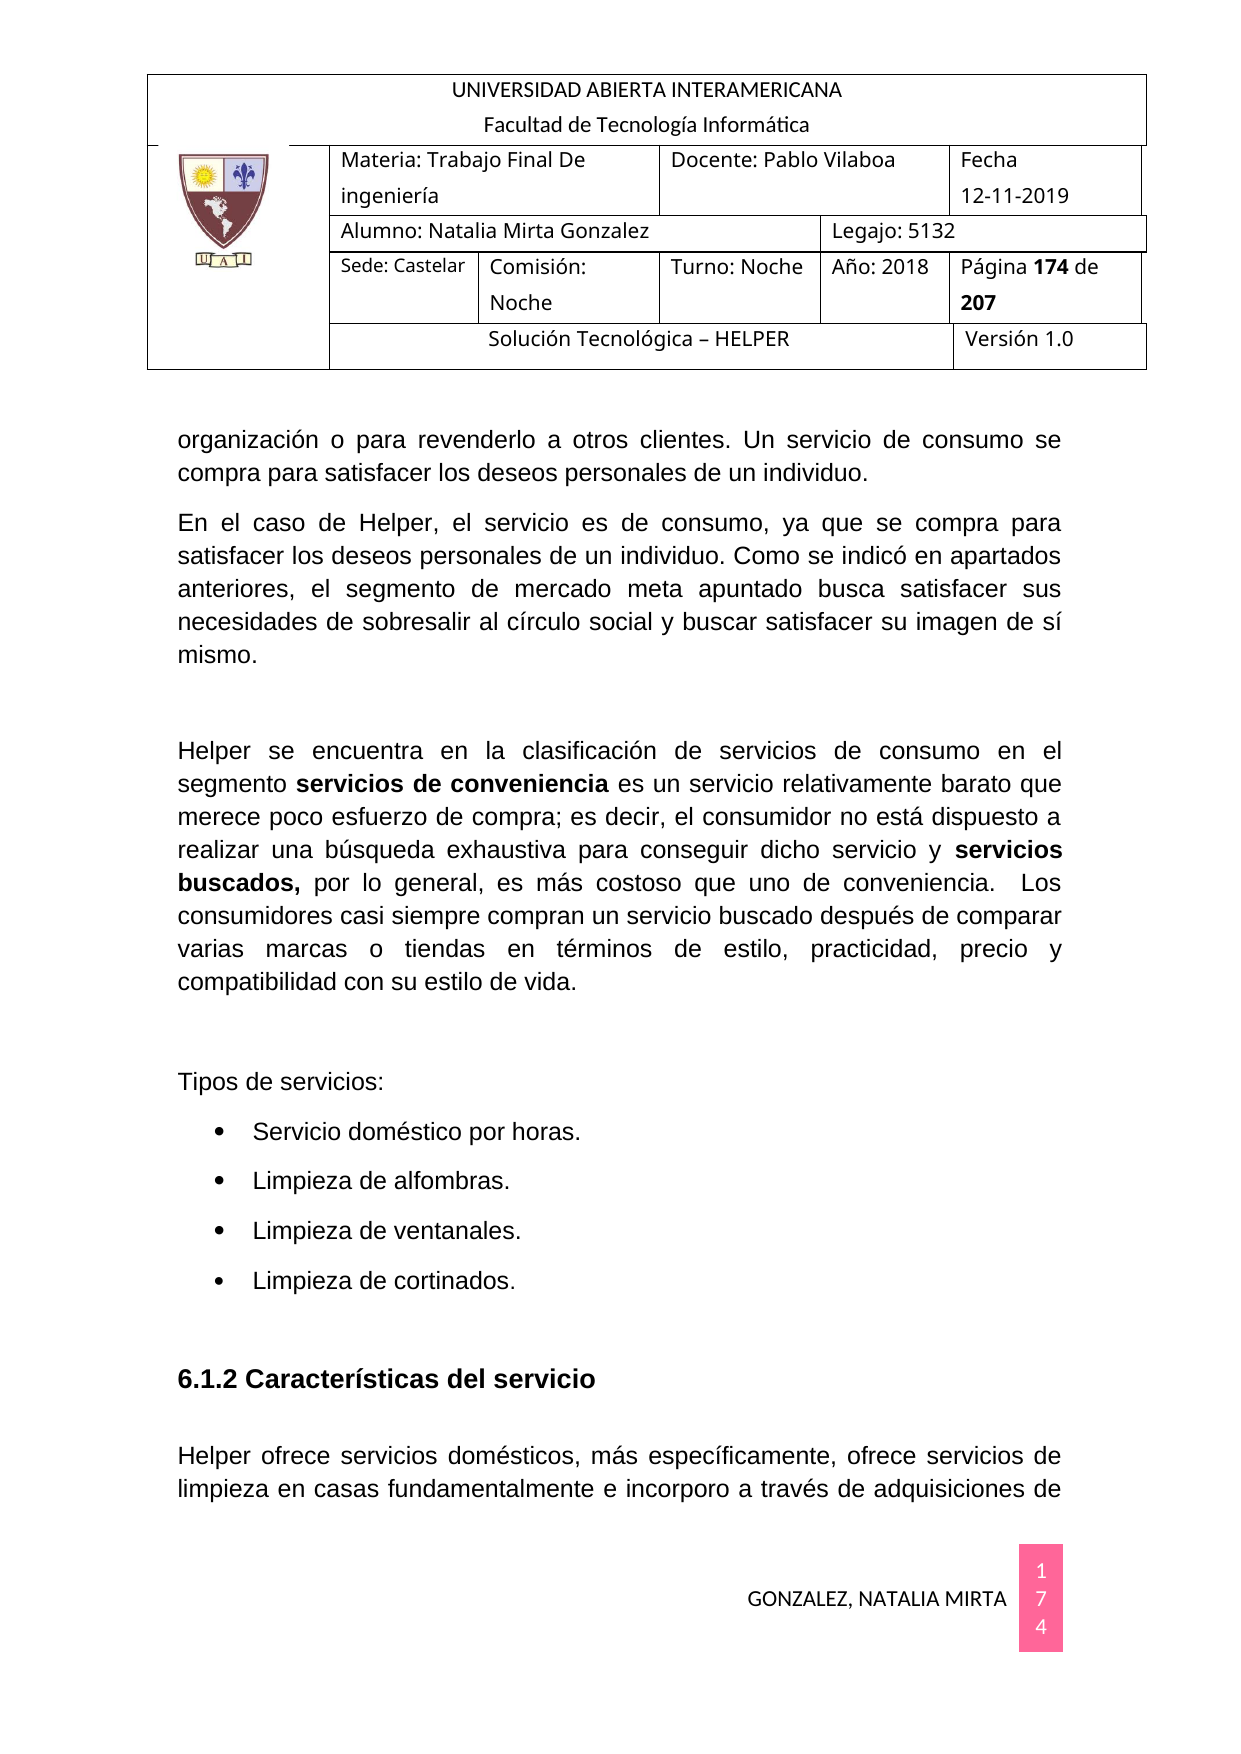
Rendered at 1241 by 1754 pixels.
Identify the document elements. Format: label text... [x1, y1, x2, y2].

list Servicio doméstico por horas. [215, 1116, 1063, 1145]
list Limpieza de cortinados. [215, 1266, 1063, 1294]
text Tipos de servicios: [177, 1067, 1063, 1096]
text Helper ofrece servicios domésticos, más específicamente, ofrece servicios de limpieza en casas fundamentalmente e incorporo a través de adquisiciones de [177, 1441, 1063, 1503]
subtitle 6.1.2 Características del servicio [177, 1363, 1063, 1394]
text organización o para revenderlo a otros clientes. Un servicio de consumo se compra para satisfacer los deseos personales de un individuo. [177, 425, 1063, 487]
text En el caso de Helper, el servicio es de consumo, ya que se compra para satisfacer los deseos personales de un individuo. Como se indicó en apartados anteriores, el segmento de mercado meta apuntado busca satisfacer sus necesidades de sobresalir al círculo social y buscar satisfacer su imagen de sí mismo. [177, 508, 1063, 668]
text Helper se encuentra en la clasificación de servicios de consumo en el segmento servicios de conveniencia es un servicio relativamente barato que merece poco esfuerzo de compra; es decir, el consumidor no está dispuesto a realizar una búsqueda exhaustiva para conseguir dicho servicio y servicios buscados, por lo general, es más costoso que uno de conveniencia. Los consumidores casi siempre compran un servicio buscado después de comparar varias marcas o tiendas en términos de estilo, practicidad, precio y compatibilidad con su estilo de vida. [177, 736, 1063, 996]
list Limpieza de ventanales. [215, 1216, 1063, 1245]
list Limpieza de alfombras. [215, 1166, 1063, 1195]
